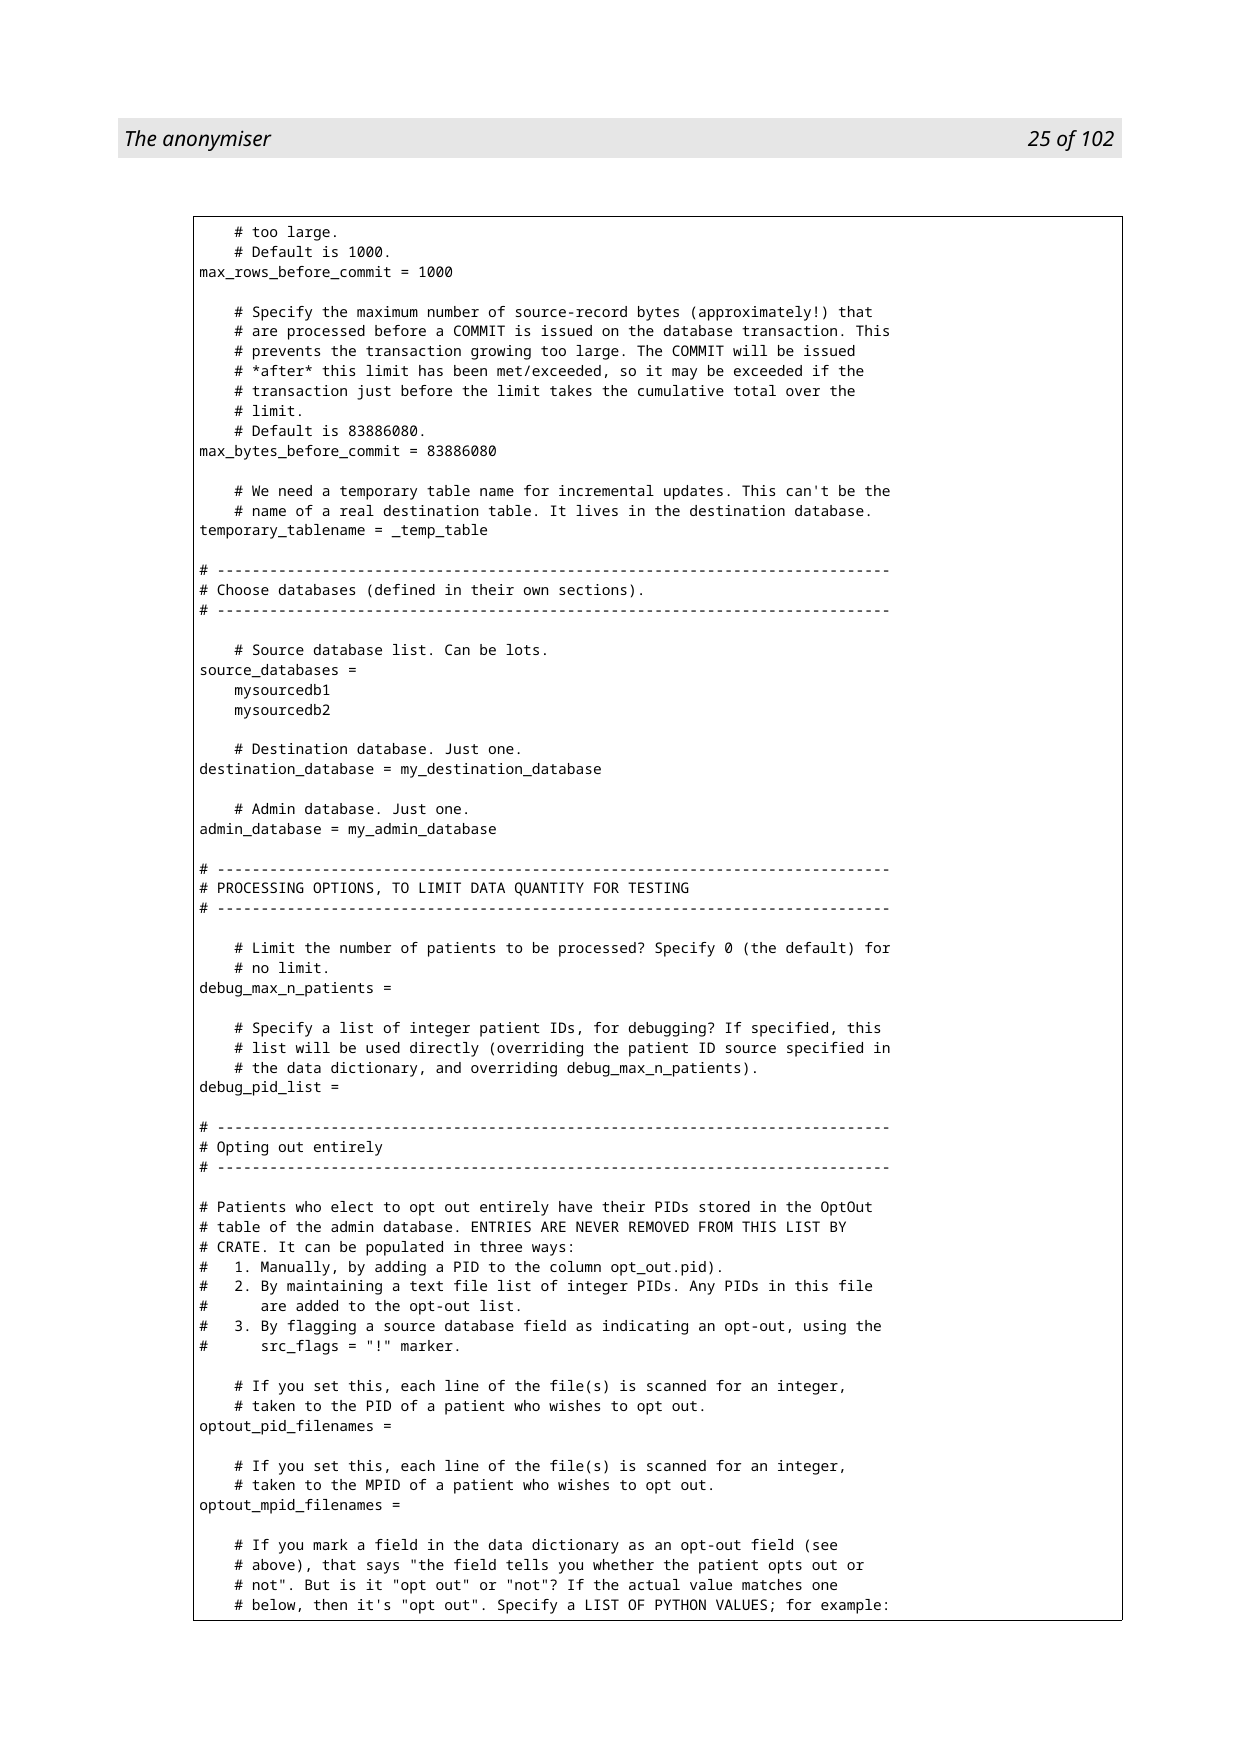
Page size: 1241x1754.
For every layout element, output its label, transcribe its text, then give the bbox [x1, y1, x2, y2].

table_header # too large. # Default is 1000. max_rows_before_commit = 1000 # Specify the maximum number of source-record bytes (approximately!) that # are processed before a COMMIT is issued on the database transaction. This # prevents the transaction growing too large. The COMMIT will be issued # *after* this limit has been met/exceeded, so it may be exceeded if the # transaction just before the limit takes the cumulative total over the # limit. # Default is 83886080. max_bytes_before_commit = 83886080 # We need a temporary table name for incremental updates. This can't be the # name of a real destination table. It lives in the destination database. temporary_tablename = _temp_table # ----------------------------------------------------------------------------- # Choose databases (defined in their own sections). # ----------------------------------------------------------------------------- # Source database list. Can be lots. source_databases = mysourcedb1 mysourcedb2 # Destination database. Just one. destination_database = my_destination_database # Admin database. Just one. admin_database = my_admin_database # ----------------------------------------------------------------------------- # PROCESSING OPTIONS, TO LIMIT DATA QUANTITY FOR TESTING # ----------------------------------------------------------------------------- # Limit the number of patients to be processed? Specify 0 (the default) for # no limit. debug_max_n_patients = # Specify a list of integer patient IDs, for debugging? If specified, this # list will be used directly (overriding the patient ID source specified in # the data dictionary, and overriding debug_max_n_patients). debug_pid_list = # ----------------------------------------------------------------------------- # Opting out entirely # ----------------------------------------------------------------------------- # Patients who elect to opt out entirely have their PIDs stored in the OptOut # table of the admin database. ENTRIES ARE NEVER REMOVED FROM THIS LIST BY # CRATE. It can be populated in three ways: # 1. Manually, by adding a PID to the column opt_out.pid). # 2. By maintaining a text file list of integer PIDs. Any PIDs in this file # are added to the opt-out list. # 3. By flagging a source database field as indicating an opt-out, using the # src_flags = "!" marker. # If you set this, each line of the file(s) is scanned for an integer, # taken to the PID of a patient who wishes to opt out. optout_pid_filenames = # If you set this, each line of the file(s) is scanned for an integer, # taken to the MPID of a patient who wishes to opt out. optout_mpid_filenames = # If you mark a field in the data dictionary as an opt-out field (see # above), that says "the field tells you whether the patient opts out or # not". But is it "opt out" or "not"? If the actual value matches one # below, then it's "opt out". Specify a LIST OF PYTHON VALUES; for example: [194, 217, 1122, 1620]
